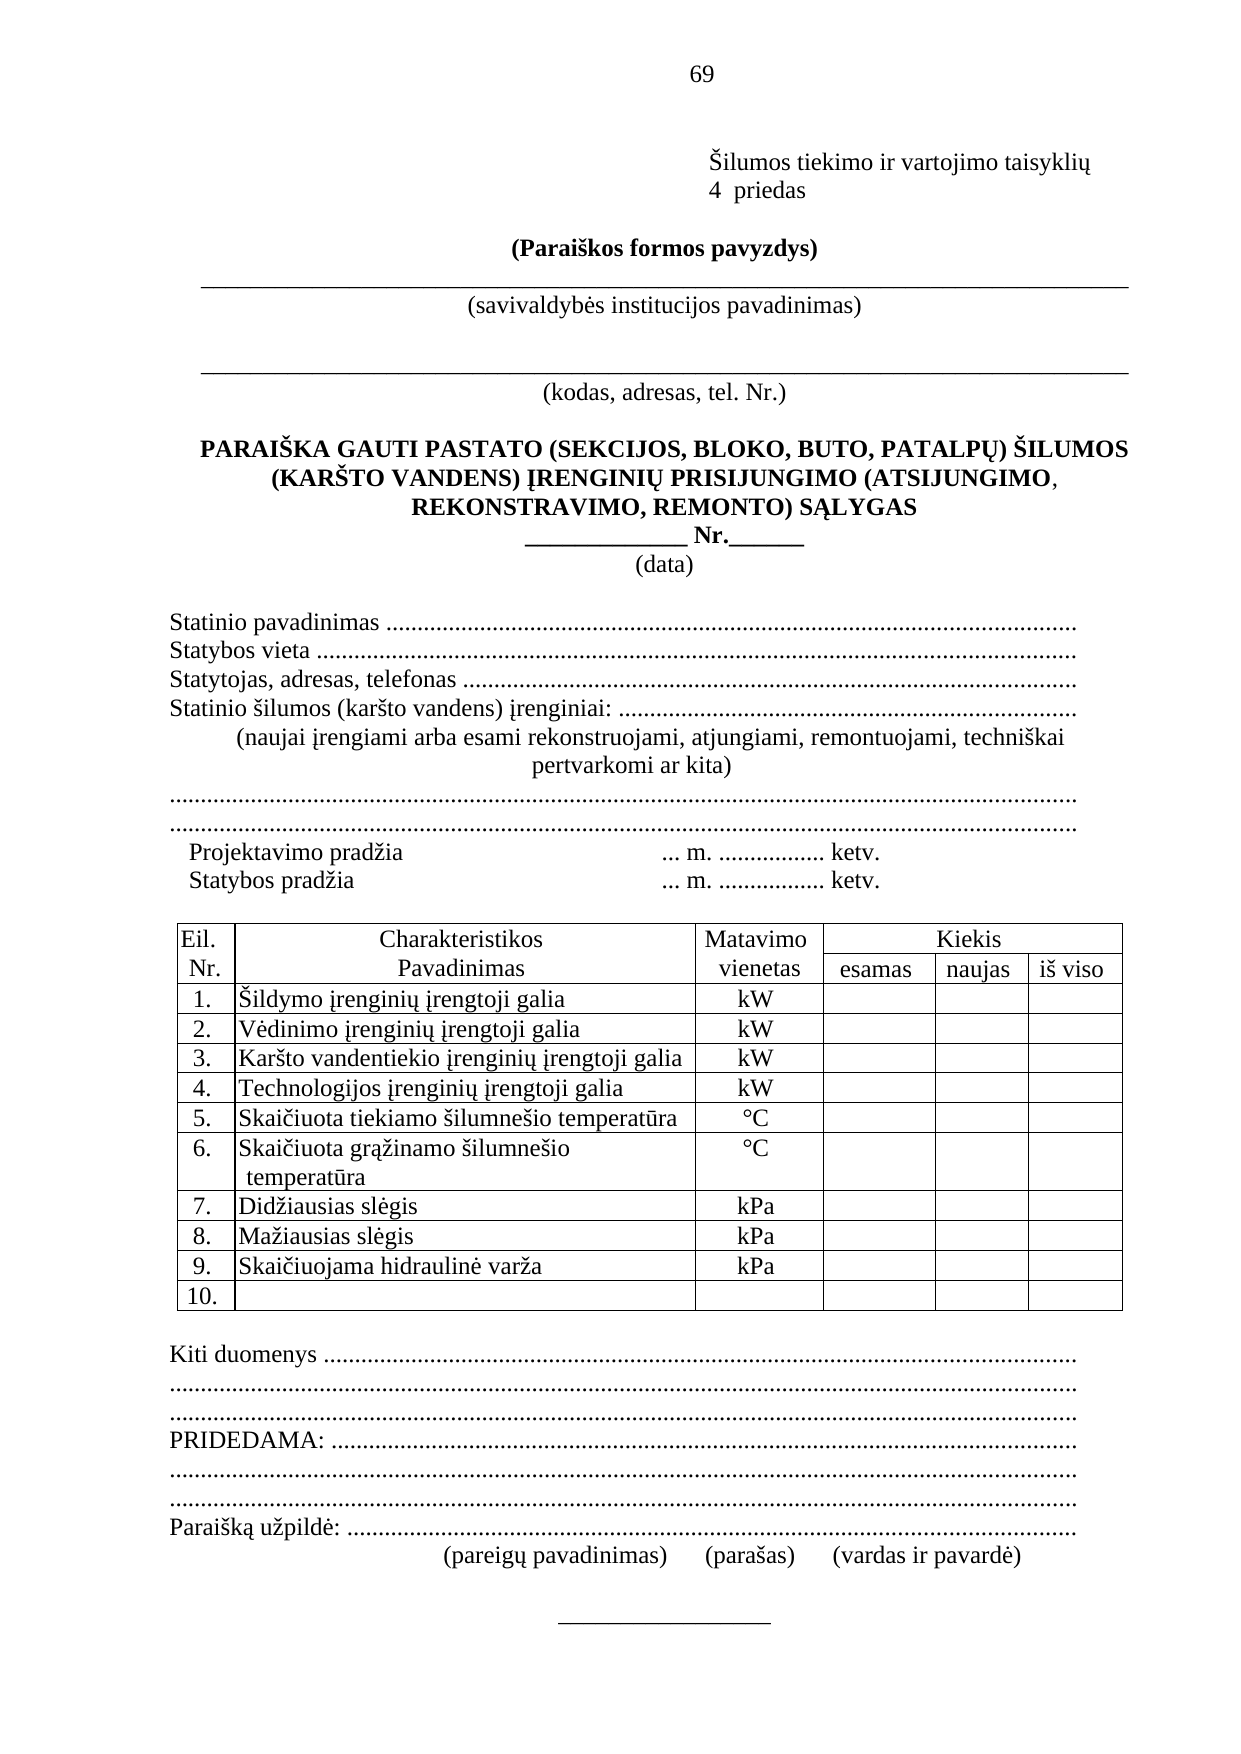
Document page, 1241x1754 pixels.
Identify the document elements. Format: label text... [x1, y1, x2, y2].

table_cell [936, 1221, 1028, 1250]
table_cell °C [696, 1133, 823, 1190]
text _ [177, 262, 1152, 291]
table_cell Skaičiuota tiekiamo šilumnešio temperatūra [236, 1103, 695, 1132]
table_cell [696, 1281, 823, 1309]
text pertvarkomi ar kita) [177, 751, 1152, 779]
text Statybos vieta [169, 636, 1152, 664]
text ... [169, 1454, 1152, 1483]
table_cell Statybos pradžia [177, 866, 650, 894]
text PRIDEDAMA: [169, 1426, 1152, 1454]
table_cell [236, 1281, 695, 1309]
table_cell Šildymo įrenginių įrengtoji galia [236, 984, 695, 1013]
table_cell [1029, 984, 1122, 1013]
table_cell Technologijos įrenginių įrengtoji galia [236, 1073, 695, 1102]
text (savivaldybės institucijos pavadinimas) [177, 291, 1152, 319]
table_cell 4. [178, 1073, 234, 1102]
table_cell kW [696, 1073, 823, 1102]
table_cell [1029, 1103, 1122, 1132]
table_cell [1029, 1221, 1122, 1250]
text (data) [177, 549, 1152, 578]
text Paraiška GAUTI PASTATO (SEKCIJOS, BLOKO, BUTO, PATALPŲ) ŠILUMOS (KARŠTO VANDENS) ĮRENGINIŲ PRISIJUNGIMO (ATSIJUNGIMO, REKONSTRAVIMO, REMONTO) SĄLYGAS [177, 434, 1152, 521]
text ... [169, 1397, 1152, 1426]
table_cell 3. [178, 1044, 234, 1072]
text 4 priedas [177, 176, 1152, 204]
table_cell kW [696, 1044, 823, 1072]
table_cell [1029, 1251, 1122, 1280]
text Statytojas, adresas, telefonas [169, 664, 1152, 693]
table_cell kW [696, 984, 823, 1013]
table_cell °C [696, 1103, 823, 1132]
table_cell 7. [178, 1191, 234, 1220]
table_cell 9. [178, 1251, 234, 1280]
table_cell Skaičiuojama hidraulinė varža [236, 1251, 695, 1280]
text (kodas, adresas, tel. Nr.) [177, 377, 1152, 406]
table_cell [936, 1191, 1028, 1220]
table_cell [1029, 1014, 1122, 1042]
table_header ... m. ................. ketv. [650, 837, 1122, 866]
table_cell Karšto vandentiekio įrenginių įrengtoji galia [236, 1044, 695, 1072]
table_cell kPa [696, 1251, 823, 1280]
table_cell [936, 1014, 1028, 1042]
text Statinio pavadinimas [169, 607, 1152, 636]
table_cell kPa [696, 1191, 823, 1220]
table_cell [936, 1133, 1028, 1190]
text Paraišką užpildė: [169, 1512, 1152, 1541]
table_cell 6. [178, 1133, 234, 1190]
table_cell [936, 1044, 1028, 1072]
table_cell [824, 1281, 935, 1309]
table_cell [824, 1073, 935, 1102]
table_cell [824, 1221, 935, 1250]
text Statinio šilumos (karšto vandens) įrenginiai: [169, 693, 1152, 722]
text (Paraiškos formos pavyzdys) [177, 233, 1152, 262]
table_cell ... m. ................. ketv. [650, 866, 1122, 894]
table_cell 5. [178, 1103, 234, 1132]
text (pareigų pavadinimas) (parašas) (vardas ir pavardė) [177, 1541, 1152, 1569]
text Kiti duomenys [169, 1339, 1152, 1368]
table_cell [1029, 1133, 1122, 1190]
table_cell naujas [936, 954, 1028, 983]
table_header Kiekis [824, 924, 1122, 953]
table_cell Skaičiuota grąžinamo šilumnešio temperatūra [236, 1133, 695, 1190]
table_cell 10. [178, 1281, 234, 1309]
table_header Charakteristikos Pavadinimas [236, 924, 695, 983]
table_cell [824, 1044, 935, 1072]
text ... [169, 779, 1152, 808]
table_header Eil. Nr. [178, 924, 234, 983]
table_cell kPa [696, 1221, 823, 1250]
table_cell [824, 984, 935, 1013]
table_cell [936, 1251, 1028, 1280]
table_cell [936, 1281, 1028, 1309]
text _ [177, 348, 1152, 377]
table_cell [1029, 1281, 1122, 1309]
table_cell kW [696, 1014, 823, 1042]
table_cell Didžiausias slėgis [236, 1191, 695, 1220]
table_cell [824, 1014, 935, 1042]
table_cell [824, 1103, 935, 1132]
table_header Matavimo vienetas [696, 924, 823, 983]
text ... [169, 1368, 1152, 1397]
text (naujai įrengiami arba esami rekonstruojami, atjungiami, remontuojami, techniškai [177, 722, 1152, 751]
text ... [169, 808, 1152, 837]
table_cell [824, 1251, 935, 1280]
text ... [169, 1483, 1152, 1512]
table_cell Mažiausias slėgis [236, 1221, 695, 1250]
table_cell [936, 1103, 1028, 1132]
table_header Projektavimo pradžia [177, 837, 650, 866]
table_cell 2. [178, 1014, 234, 1042]
table_cell 8. [178, 1221, 234, 1250]
table_cell [824, 1133, 935, 1190]
table_cell [936, 1073, 1028, 1102]
table_cell iš viso [1029, 954, 1122, 983]
text Šilumos tiekimo ir vartojimo taisyklių [177, 147, 1152, 176]
table_cell [1029, 1191, 1122, 1220]
text _________________ [177, 1598, 1152, 1627]
text _____________ Nr.______ [177, 521, 1152, 549]
table_cell [1029, 1044, 1122, 1072]
table_cell Vėdinimo įrenginių įrengtoji galia [236, 1014, 695, 1042]
table_cell [1029, 1073, 1122, 1102]
table_cell [824, 1191, 935, 1220]
table_cell [936, 984, 1028, 1013]
table_cell esamas [824, 954, 935, 983]
table_cell 1. [178, 984, 234, 1013]
